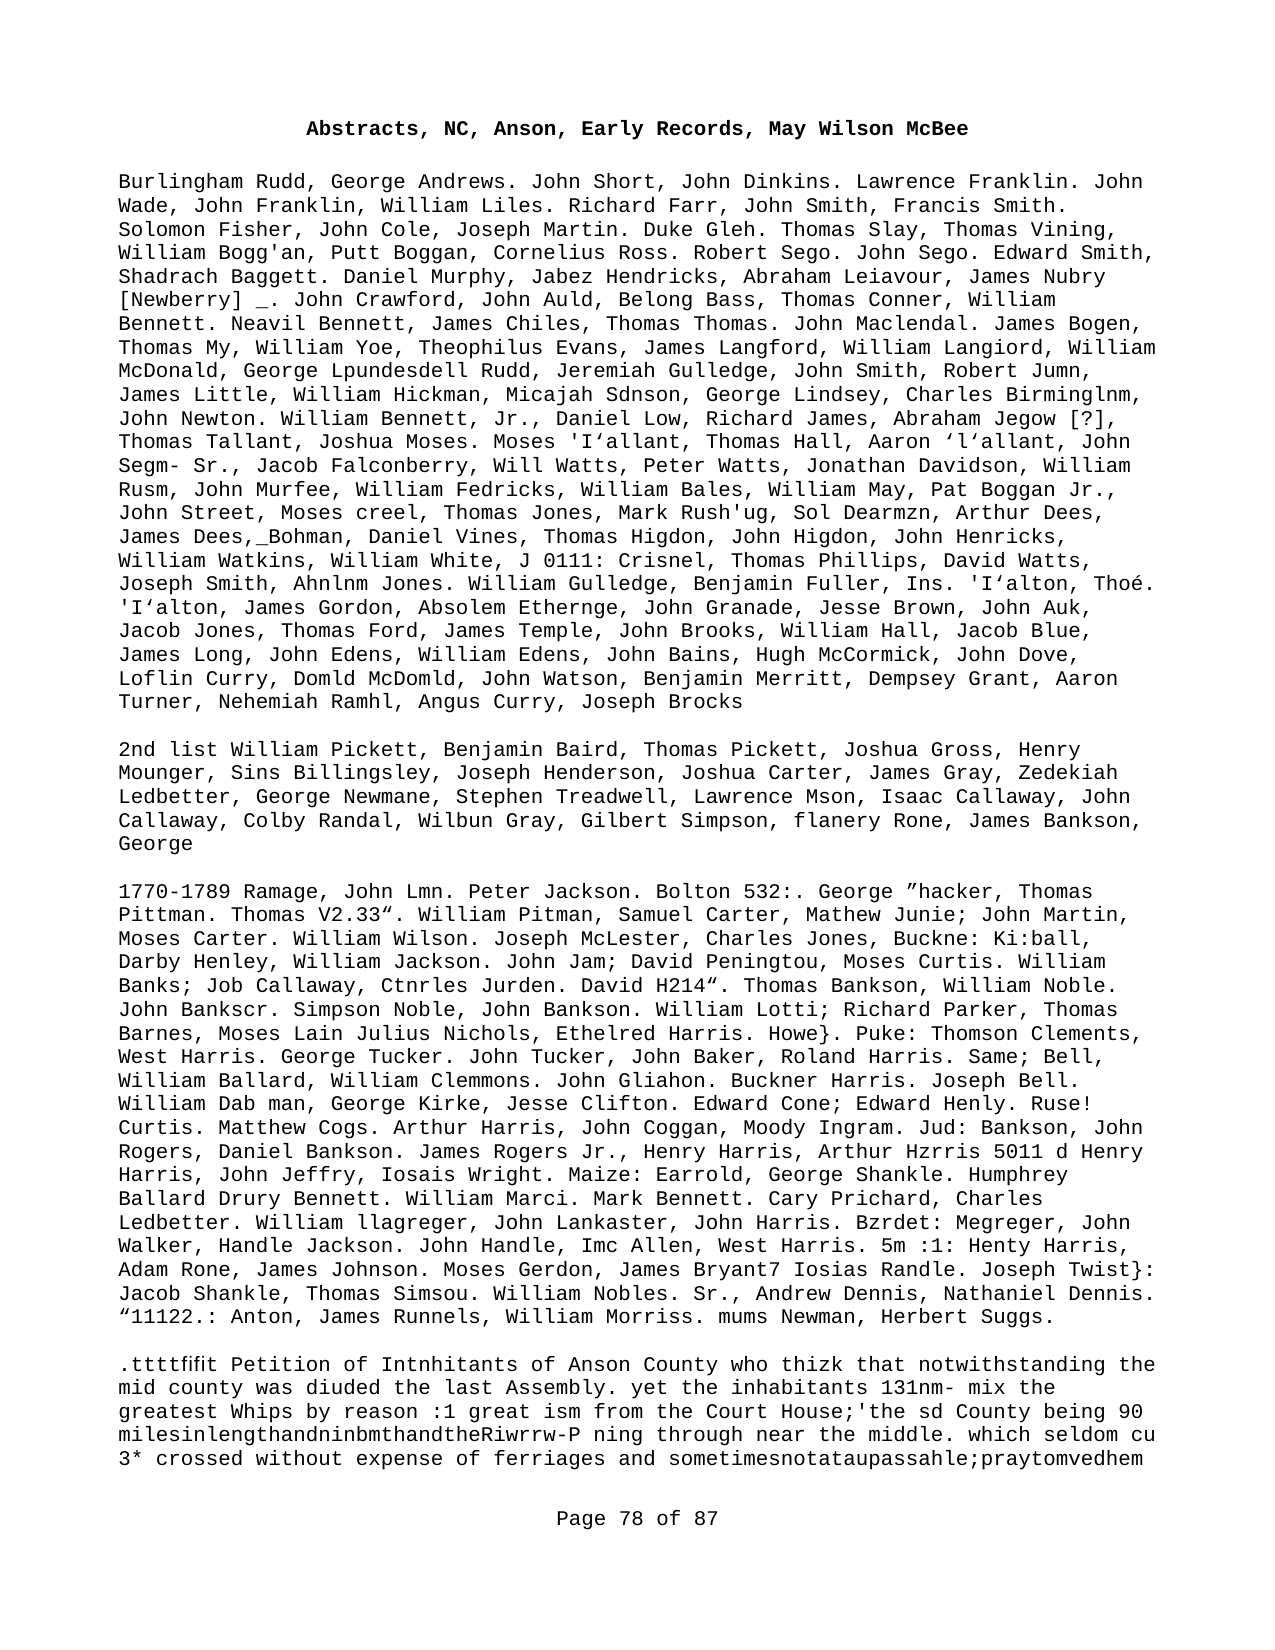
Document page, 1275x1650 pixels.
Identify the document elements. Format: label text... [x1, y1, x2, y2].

text 2nd list William Pickett, Benjamin Baird, Thomas Pickett, Joshua Gross, Henry Mounger, Sins Billingsley, Joseph Henderson, Joshua Carter, James Gray, Zedekiah Ledbetter, George Newmane, Stephen Treadwell, Lawrence Mson, Isaac Callaway, John Callaway, Colby Randal, Wilbun Gray, Gilbert Simpson, flanery Rone, James Bankson, George [118, 739, 1157, 857]
text 1770-1789 Ramage, John Lmn. Peter Jackson. Bolton 532:. George ”hacker, Thomas Pittman. Thomas V2.33“. William Pitman, Samuel Carter, Mathew Junie; John Martin, Moses Carter. William Wilson. Joseph McLester, Charles Jones, Buckne: Ki:ball, Darby Henley, William Jackson. John Jam; David Peningtou, Moses Curtis. William Banks; Job Callaway, Ctnrles Jurden. David H214“. Thomas Bankson, William Noble. John Bankscr. Simpson Noble, John Bankson. William Lotti; Richard Parker, Thomas Barnes, Moses Lain Julius Nichols, Ethelred Harris. Howe}. Puke: Thomson Clements, West Harris. George Tucker. John Tucker, John Baker, Roland Harris. Same; Bell, William Ballard, William Clemmons. John Gliahon. Buckner Harris. Joseph Bell. William Dab man, George Kirke, Jesse Clifton. Edward Cone; Edward Henly. Ruse! Curtis. Matthew Cogs. Arthur Harris, John Coggan, Moody Ingram. Jud: Bankson, John Rogers, Daniel Bankson. James Rogers Jr., Henry Harris, Arthur Hzrris 5011 d Henry Harris, John Jeffry, Iosais Wright. Maize: Earrold, George Shankle. Humphrey Ballard Drury Bennett. William Marci. Mark Bennett. Cary Prichard, Charles Ledbetter. William llagreger, John Lankaster, John Harris. Bzrdet: Megreger, John Walker, Handle Jackson. John Handle, Imc Allen, West Harris. 5m :1: Henty Harris, Adam Rone, James Johnson. Moses Gerdon, James Bryant7 Iosias Randle. Joseph Twist}: Jacob Shankle, Thomas Simsou. William Nobles. Sr., Andrew Dennis, Nathaniel Dennis. “11122.: Anton, James Runnels, William Morriss. mums Newman, Herbert Suggs. [118, 881, 1157, 1330]
text .ttttﬁﬁt Petition of Intnhitants of Anson County who thizk that notwithstanding the mid county was diuded the last Assembly. yet the inhabitants 131nm- mix the greatest Whips by reason :1 great ism from the Court House;'the sd County being 90 milesinlengthandninbmthandtheRiwrrw-P ning through near the middle. which seldom cu 3* crossed without expense of ferriages and sometimesnotataupassahle;praytomvedhem [118, 1353, 1157, 1472]
text Burlingham Rudd, George Andrews. John Short, John Dinkins. Lawrence Franklin. John Wade, John Franklin, William Liles. Richard Farr, John Smith, Francis Smith. Solomon Fisher, John Cole, Joseph Martin. Duke Gleh. Thomas Slay, Thomas Vining, William Bogg'an, Putt Boggan, Cornelius Ross. Robert Sego. John Sego. Edward Smith, Shadrach Baggett. Daniel Murphy, Jabez Hendricks, Abraham Leiavour, James Nubry [Newberry] _. John Crawford, John Auld, Belong Bass, Thomas Conner, William Bennett. Neavil Bennett, James Chiles, Thomas Thomas. John Maclendal. James Bogen, Thomas My, William Yoe, Theophilus Evans, James Langford, William Langiord, William McDonald, George Lpundesdell Rudd, Jeremiah Gulledge, John Smith, Robert Jumn, James Little, William Hickman, Micajah Sdnson, George Lindsey, Charles Birminglnm, John Newton. William Bennett, Jr., Daniel Low, Richard James, Abraham Jegow [?], Thomas Tallant, Joshua Moses. Moses 'I‘allant, Thomas Hall, Aaron ‘l‘allant, John Segm- Sr., Jacob Falconberry, Will Watts, Peter Watts, Jonathan Davidson, William Rusm, John Murfee, William Fedricks, William Bales, William May, Pat Boggan Jr., John Street, Moses creel, Thomas Jones, Mark Rush'ug, Sol Dearmzn, Arthur Dees, James Dees,_Bohman, Daniel Vines, Thomas Higdon, John Higdon, John Henricks, William Watkins, William White, J 0111: Crisnel, Thomas Phillips, David Watts, Joseph Smith, Ahnlnm Jones. William Gulledge, Benjamin Fuller, Ins. 'I‘alton, Thoé. 'I‘alton, James Gordon, Absolem Ethernge, John Granade, Jesse Brown, John Auk, Jacob Jones, Thomas Ford, James Temple, John Brooks, William Hall, Jacob Blue, James Long, John Edens, William Edens, John Bains, Hugh McCormick, John Dove, Loflin Curry, Domld McDomld, John Watson, Benjamin Merritt, Dempsey Grant, Aaron Turner, Nehemiah Ramhl, Angus Curry, Joseph Brocks [118, 171, 1157, 715]
